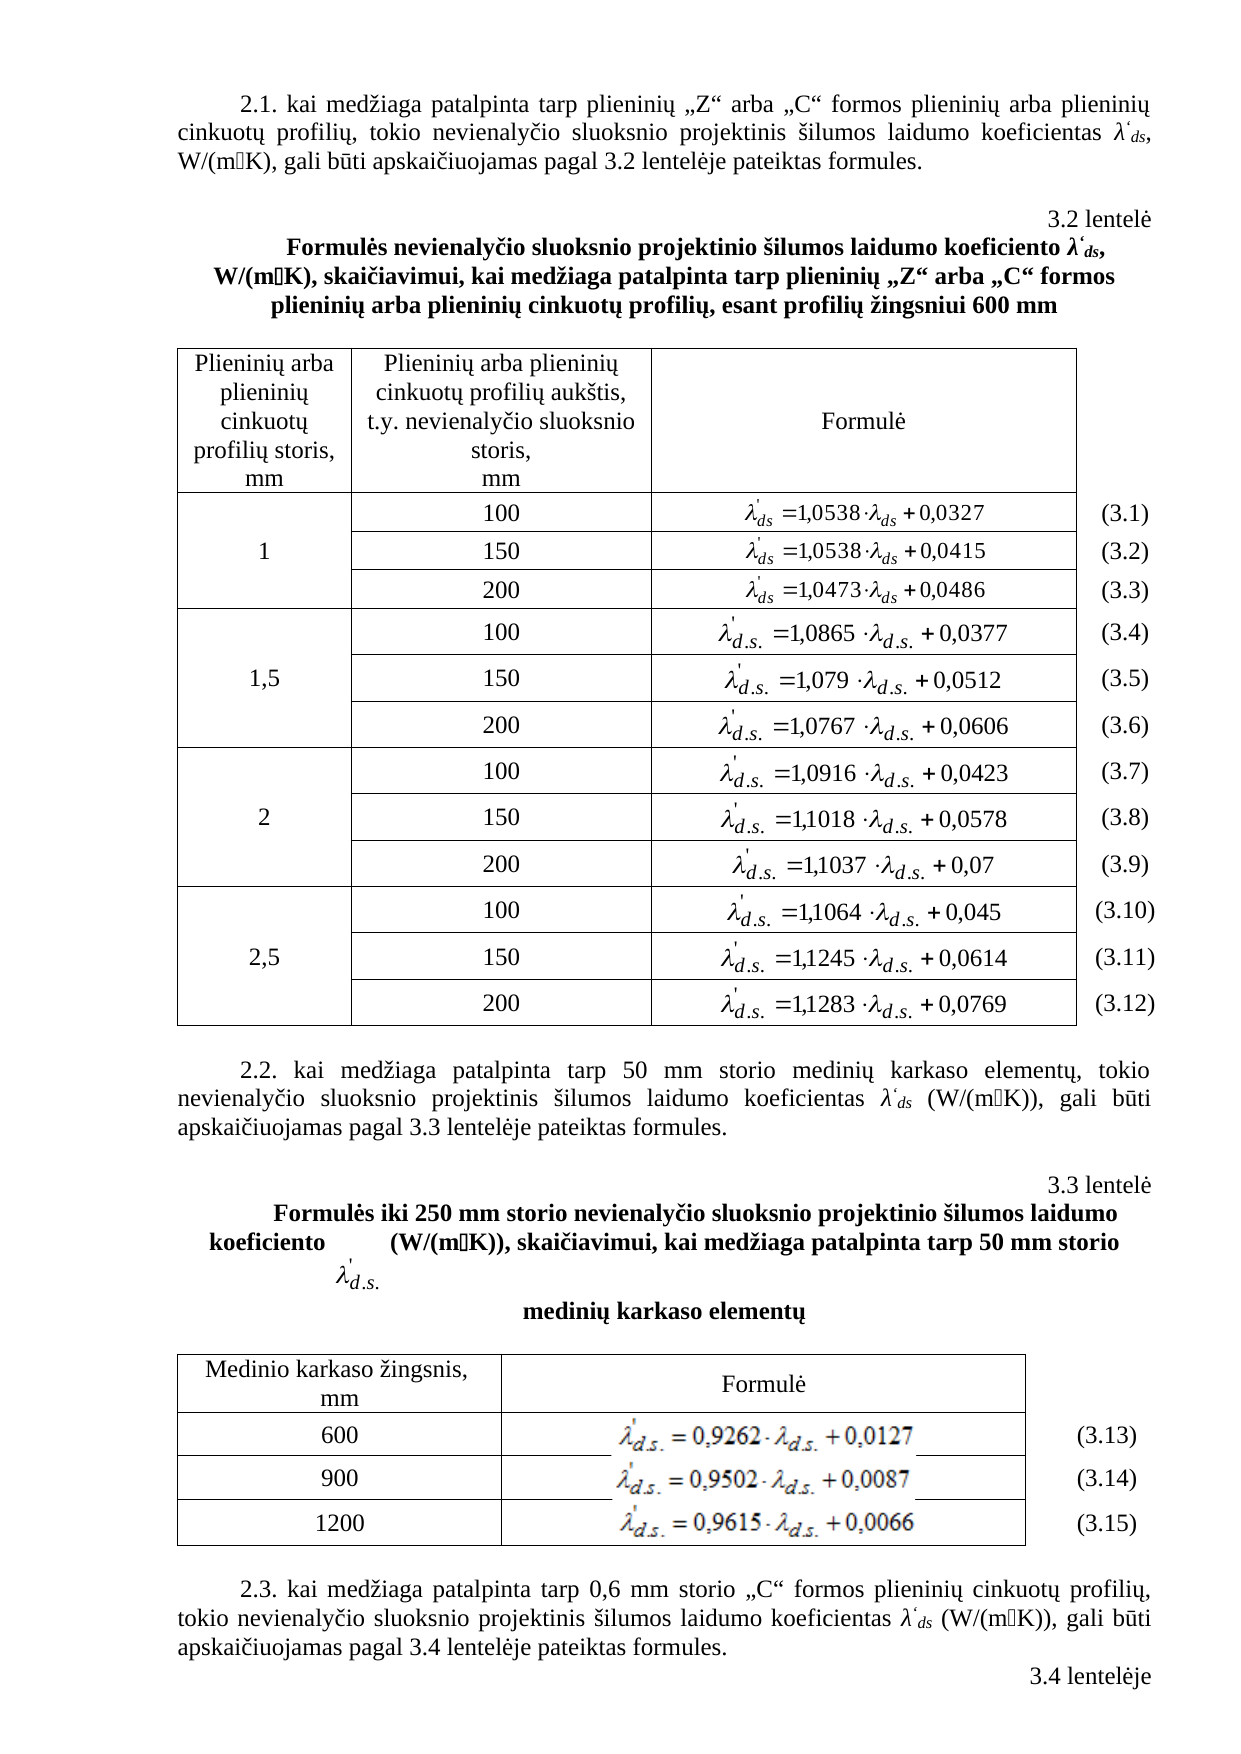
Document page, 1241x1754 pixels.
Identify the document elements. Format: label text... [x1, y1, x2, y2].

table_cell [652, 748, 1076, 793]
table_cell (3.14) [1026, 1455, 1188, 1498]
table_cell 1,5 [178, 609, 351, 747]
table_cell 150 [352, 794, 651, 839]
table_cell [652, 570, 1076, 608]
table_cell [502, 1413, 611, 1455]
table_cell 900 [178, 1456, 501, 1498]
table_header Plieninių arba plieninių cinkuotų profilių aukštis, t.y. nevienalyčio sluoksnio storis, mm [352, 349, 651, 492]
table_cell 150 [352, 933, 651, 979]
table_cell [652, 887, 1076, 932]
table_cell (3.5) [1077, 654, 1174, 701]
table_cell (3.2) [1077, 531, 1174, 569]
table_cell (3.13) [1026, 1412, 1188, 1455]
table_cell 200 [352, 980, 651, 1025]
table_cell [502, 1500, 612, 1545]
text Formulės nevienalyčio sluoksnio projektinio šilumos laidumo koeficiento λ‘ds, W/(mK), skaičiavimui, kai medžiaga patalpinta tarp plieninių „Z“ arba „C“ formos plieninių arba plieninių cinkuotų profilių, esant profilių žingsniui 600 mm [177, 232, 1151, 319]
table_cell (3.11) [1077, 932, 1174, 979]
table_cell 1 [178, 493, 351, 608]
table_cell [912, 1456, 1025, 1498]
table_cell 200 [352, 570, 651, 608]
table_header Plieninių arba plieninių cinkuotų profilių storis, mm [178, 349, 351, 492]
table_cell (3.7) [1077, 747, 1174, 793]
text 2.1. kai medžiaga patalpinta tarp plieninių „Z“ arba „C“ formos plieninių arba plieninių cinkuotų profilių, tokio nevienalyčio sluoksnio projektinis šilumos laidumo koeficientas λ‘ds, W/(mK), gali būti apskaičiuojamas pagal 3.2 lentelėje pateiktas formules. [177, 89, 1151, 175]
table_cell 150 [352, 532, 651, 569]
table_header [1026, 1354, 1188, 1412]
table_cell [652, 980, 1076, 1025]
table_cell 100 [352, 748, 651, 793]
table_cell [652, 493, 1076, 531]
table_cell (3.9) [1077, 840, 1174, 886]
table_cell 100 [352, 609, 651, 654]
table_cell 2 [178, 748, 351, 886]
table_cell (3.6) [1077, 701, 1174, 747]
text 3.2 lentelė [177, 204, 1151, 232]
table_header [1077, 348, 1174, 492]
table_cell [917, 1413, 1025, 1455]
table_cell [652, 794, 1076, 839]
table_cell 200 [352, 702, 651, 747]
table_cell 150 [352, 655, 651, 701]
table_cell (3.1) [1077, 492, 1174, 531]
table_cell (3.12) [1077, 979, 1174, 1025]
table_cell (3.10) [1077, 886, 1174, 932]
table_cell [652, 655, 1076, 701]
table_header Formulė [652, 349, 1076, 492]
table_cell 200 [352, 841, 651, 886]
table_cell 2,5 [178, 887, 351, 1025]
table_cell (3.8) [1077, 793, 1174, 839]
table_cell [652, 609, 1076, 654]
table_cell 600 [178, 1413, 501, 1455]
text 2.2. kai medžiaga patalpinta tarp 50 mm storio medinių karkaso elementų, tokio nevienalyčio sluoksnio projektinis šilumos laidumo koeficientas λ‘ds (W/(mK)), gali būti apskaičiuojamas pagal 3.3 lentelėje pateiktas formules. [177, 1055, 1151, 1141]
table_cell (3.4) [1077, 608, 1174, 654]
table_cell 1200 [178, 1500, 501, 1545]
table_cell [652, 933, 1076, 979]
table_cell (3.15) [1026, 1499, 1188, 1545]
table_header Formulė [502, 1355, 1025, 1412]
text 3.3 lentelė [177, 1170, 1151, 1198]
table_cell (3.3) [1077, 569, 1174, 608]
table_cell [502, 1456, 616, 1498]
table_cell [652, 532, 1076, 569]
text 3.4 lentelėje [177, 1661, 1151, 1689]
table_cell 100 [352, 493, 651, 531]
text Formulės iki 250 mm storio nevienalyčio sluoksnio projektinio šilumos laidumo koeficiento (W/(mK)), skaičiavimui, kai medžiaga patalpinta tarp 50 mm storio medinių karkaso elementų [177, 1198, 1151, 1325]
text 2.3. kai medžiaga patalpinta tarp 0,6 mm storio „C“ formos plieninių cinkuotų profilių, tokio nevienalyčio sluoksnio projektinis šilumos laidumo koeficientas λ‘ds (W/(mK)), gali būti apskaičiuojamas pagal 3.4 lentelėje pateiktas formules. [177, 1574, 1151, 1661]
table_header Medinio karkaso žingsnis, mm [178, 1355, 501, 1412]
table_cell [652, 841, 1076, 886]
table_cell [916, 1500, 1025, 1545]
table_cell [652, 702, 1076, 747]
table_cell 100 [352, 887, 651, 932]
